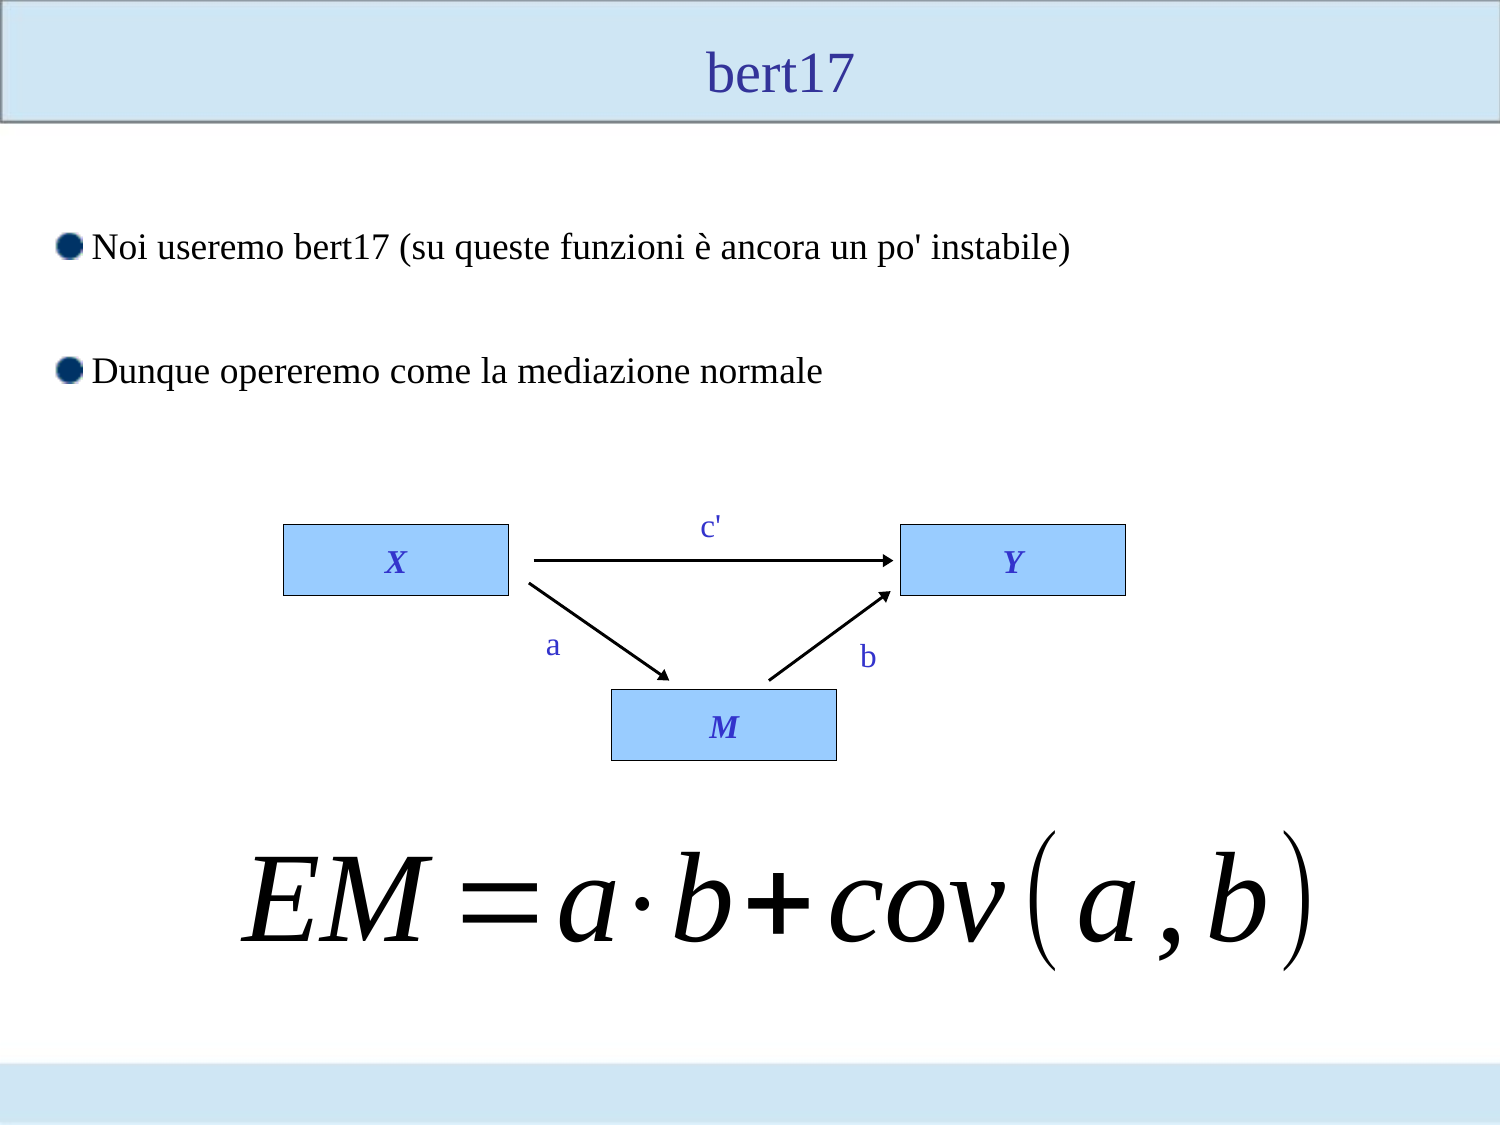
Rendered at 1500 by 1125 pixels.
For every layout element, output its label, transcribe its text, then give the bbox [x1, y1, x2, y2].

text_box M [611, 689, 837, 761]
chart [207, 820, 1351, 976]
text_box c' [614, 496, 808, 604]
text_box X [283, 524, 509, 596]
title bert17 [249, 21, 1313, 117]
text_box a [456, 614, 650, 722]
text_box b [771, 626, 965, 734]
picture [0, 0, 1500, 1125]
text_box Noi useremo bert17 (su queste funzioni è ancora un po' instabile) Dunque opereremo come la mediazione normale [37, 187, 1463, 399]
text_box Y [900, 524, 1126, 596]
